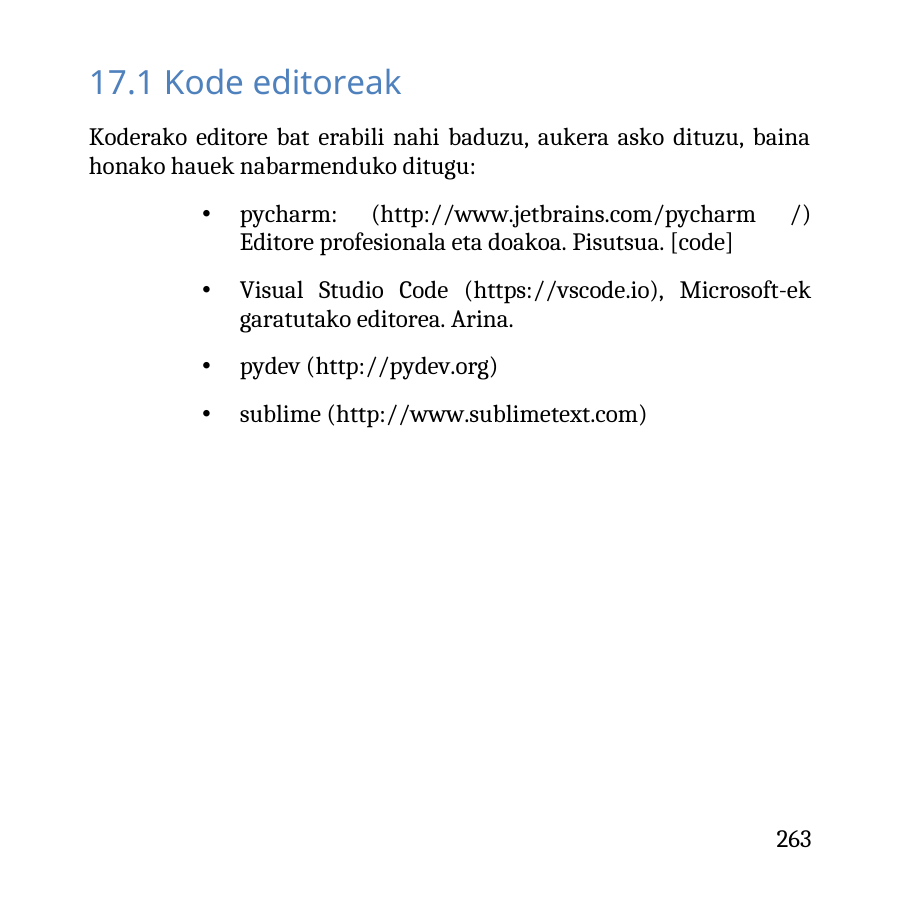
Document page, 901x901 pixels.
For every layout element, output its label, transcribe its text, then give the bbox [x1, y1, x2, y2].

list pycharm: (http://www.jetbrains.com/pycharm /) Editore profesionala eta doakoa. Pisutsua. [code] [202, 199, 811, 257]
text Koderako editore bat erabili nahi baduzu, aukera asko dituzu, baina honako hauek nabarmenduko ditugu: [89, 123, 811, 181]
list sublime (http://www.sublimetext.com) [202, 399, 811, 428]
list pydev (http://pydev.org) [202, 352, 811, 381]
subtitle Kode editoreak [89, 59, 811, 104]
list Visual Studio Code (https://vscode.io), Microsoft-ek garatutako editorea. Arina. [202, 276, 811, 333]
